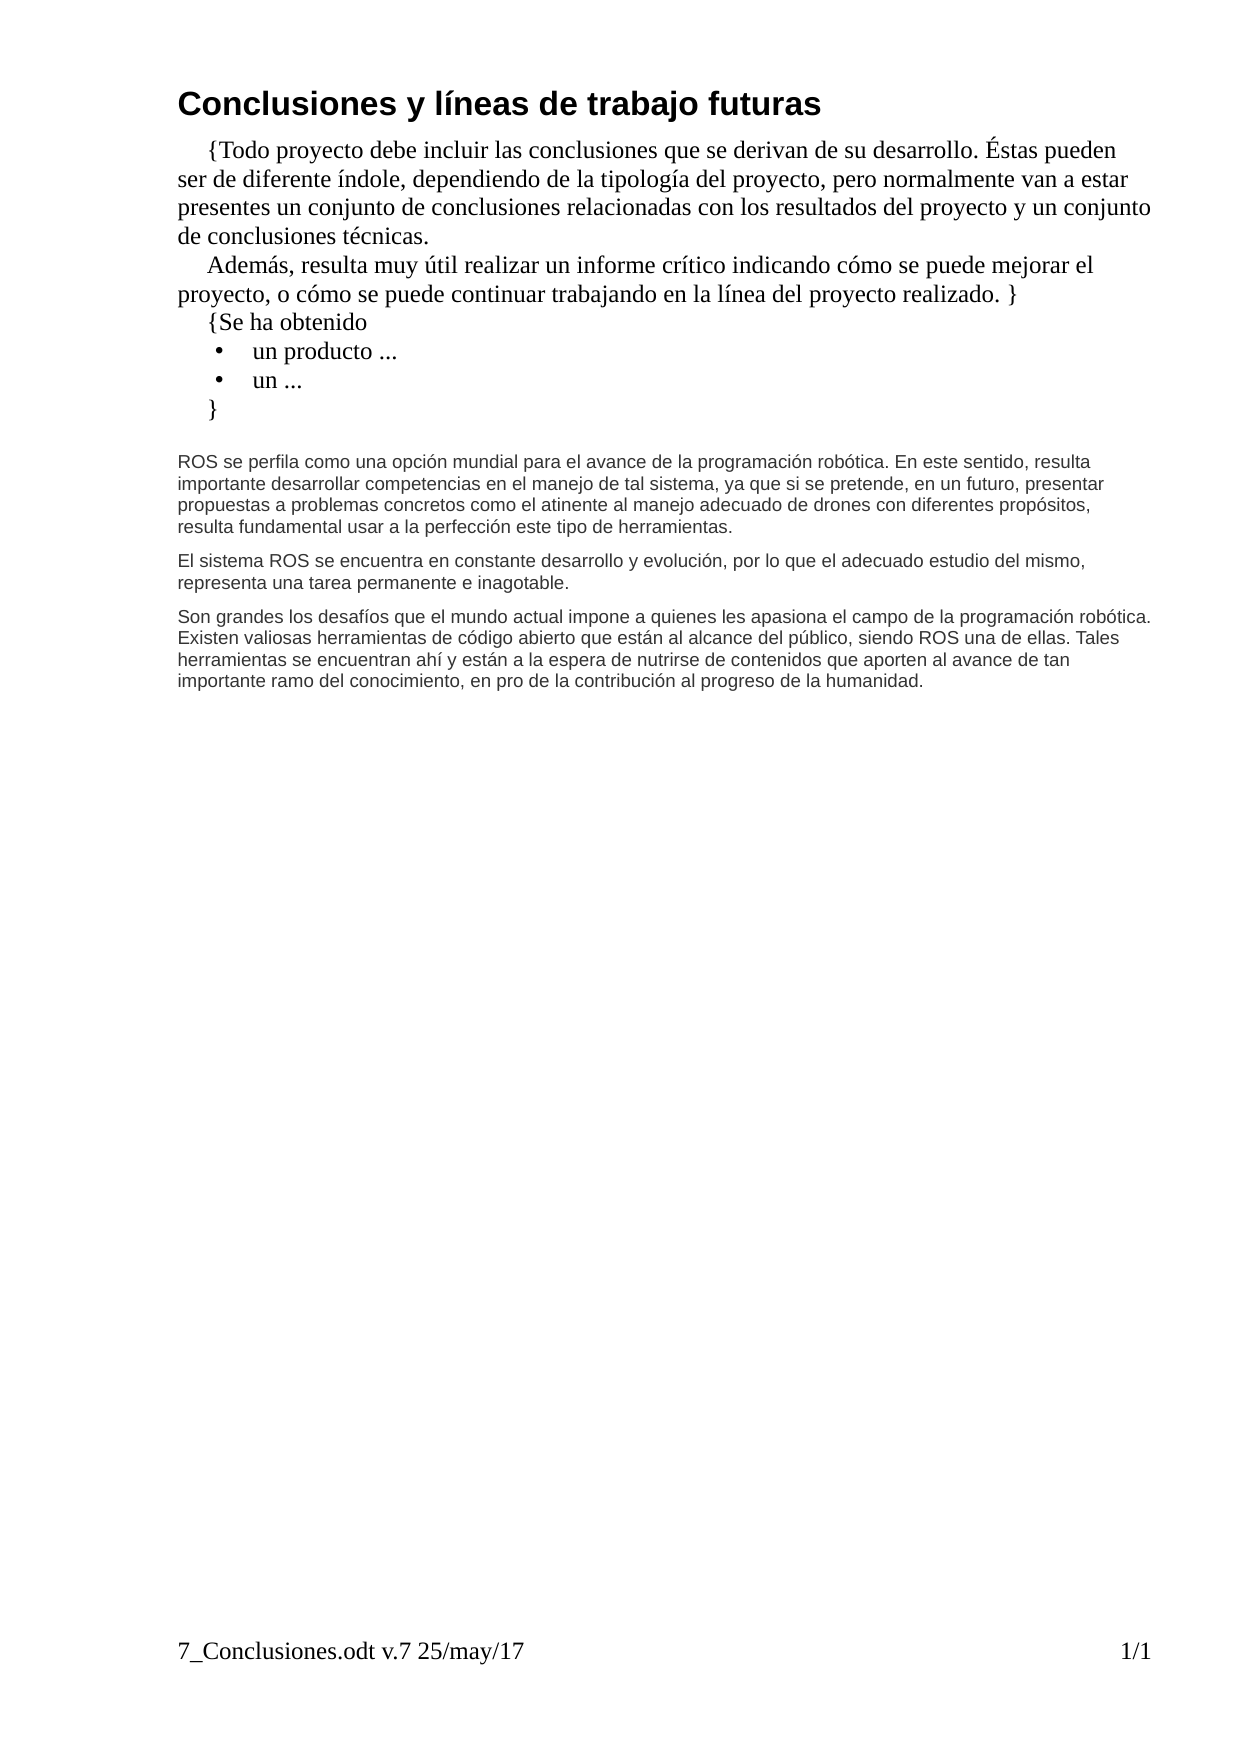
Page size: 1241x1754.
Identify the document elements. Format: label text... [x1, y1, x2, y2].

list un producto ... [215, 336, 1152, 365]
list un ... [215, 365, 1152, 394]
subtitle Conclusiones y líneas de trabajo futuras [177, 84, 1152, 122]
text {Se ha obtenido [177, 307, 1152, 336]
text } [177, 394, 1152, 422]
text {Todo proyecto debe incluir las conclusiones que se derivan de su desarrollo. Éstas pueden ser de diferente índole, dependiendo de la tipología del proyecto, pero normalmente van a estar presentes un conjunto de conclusiones relacionadas con los resultados del proyecto y un conjunto de conclusiones técnicas. [177, 135, 1152, 250]
text Además, resulta muy útil realizar un informe crítico indicando cómo se puede mejorar el proyecto, o cómo se puede continuar trabajando en la línea del proyecto realizado. } [177, 250, 1152, 307]
text Son grandes los desafíos que el mundo actual impone a quienes les apasiona el campo de la programación robótica. Existen valiosas herramientas de código abierto que están al alcance del público, siendo ROS una de ellas. Tales herramientas se encuentran ahí y están a la espera de nutrirse de contenidos que aporten al avance de tan importante ramo del conocimiento, en pro de la contribución al progreso de la humanidad. [177, 606, 1152, 692]
text El sistema ROS se encuentra en constante desarrollo y evolución, por lo que el adecuado estudio del mismo, representa una tarea permanente e inagotable. [177, 550, 1152, 593]
text ROS se perfila como una opción mundial para el avance de la programación robótica. En este sentido, resulta importante desarrollar competencias en el manejo de tal sistema, ya que si se pretende, en un futuro, presentar propuestas a problemas concretos como el atinente al manejo adecuado de drones con diferentes propósitos, resulta fundamental usar a la perfección este tipo de herramientas. [177, 451, 1152, 537]
